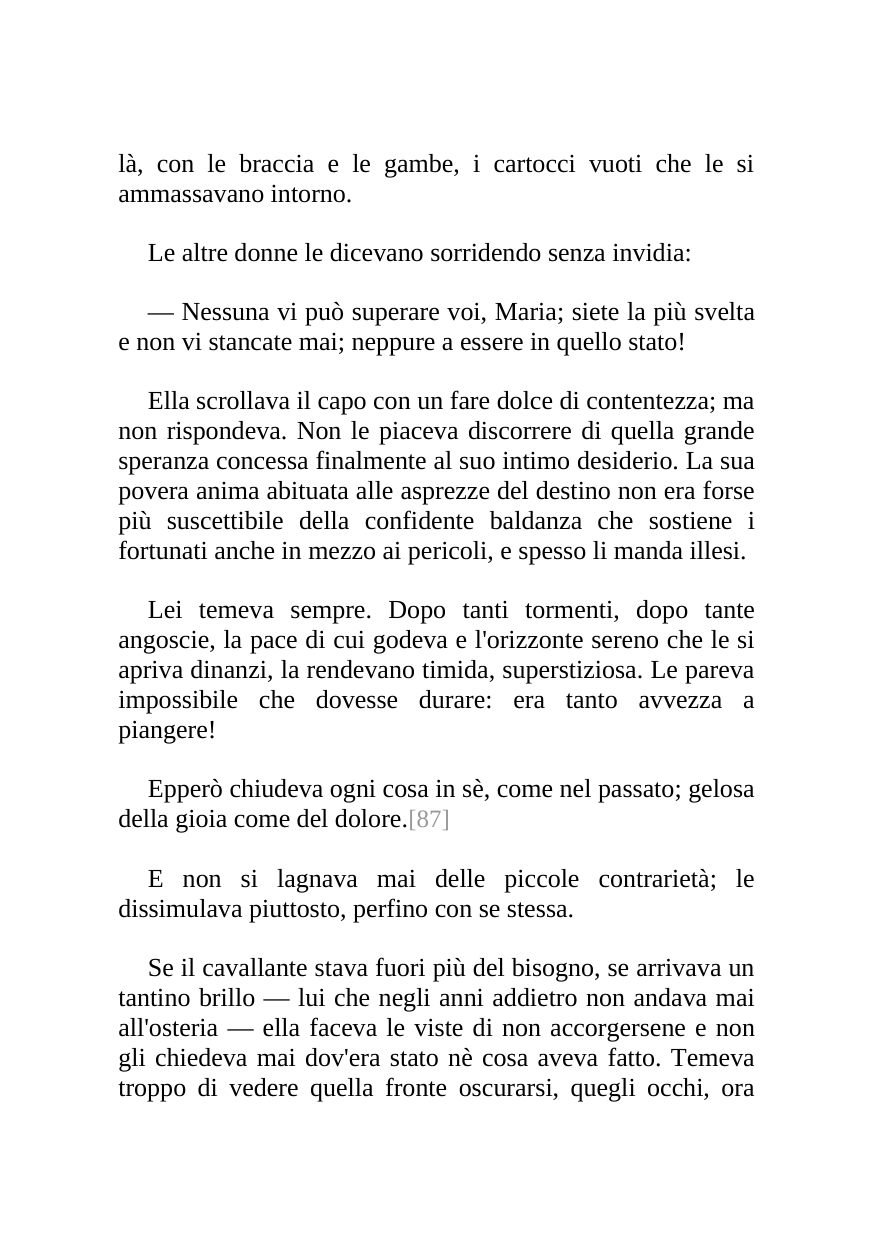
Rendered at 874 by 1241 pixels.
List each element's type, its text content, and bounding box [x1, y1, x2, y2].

text Lei temeva sempre. Dopo tanti tormenti, dopo tante angoscie, la pace di cui godeva e l'orizzonte sereno che le si apriva dinanzi, la rendevano timida, superstiziosa. Le pareva impossibile che dovesse durare: era tanto avvezza a piangere! [118, 594, 756, 744]
text E non si lagnava mai delle piccole contrarietà; le dissimulava piuttosto, perfino con se stessa. [118, 863, 756, 923]
text Epperò chiudeva ogni cosa in sè, come nel passato; gelosa della gioia come del dolore.[87] [118, 773, 756, 833]
text Le altre donne le dicevano sorridendo senza invidia: [118, 237, 756, 267]
text Ella scrollava il capo con un fare dolce di contentezza; ma non rispondeva. Non le piaceva discorrere di quella grande speranza concessa finalmente al suo intimo desiderio. La sua povera anima abituata alle asprezze del destino non era forse più suscettibile della confidente baldanza che sostiene i fortunati anche in mezzo ai pericoli, e spesso li manda illesi. [118, 385, 756, 565]
text — Nessuna vi può superare voi, Maria; siete la più svelta e non vi stancate mai; neppure a essere in quello stato! [118, 296, 756, 356]
text là, con le braccia e le gambe, i cartocci vuoti che le si ammassavano intorno. [118, 148, 756, 208]
text Se il cavallante stava fuori più del bisogno, se arrivava un tantino brillo — lui che negli anni addietro non andava mai all'osteria — ella faceva le viste di non accorgersene e non gli chiedeva mai dov'era stato nè cosa aveva fatto. Temeva troppo di vedere quella fronte oscurarsi, quegli occhi, ora [118, 952, 756, 1102]
